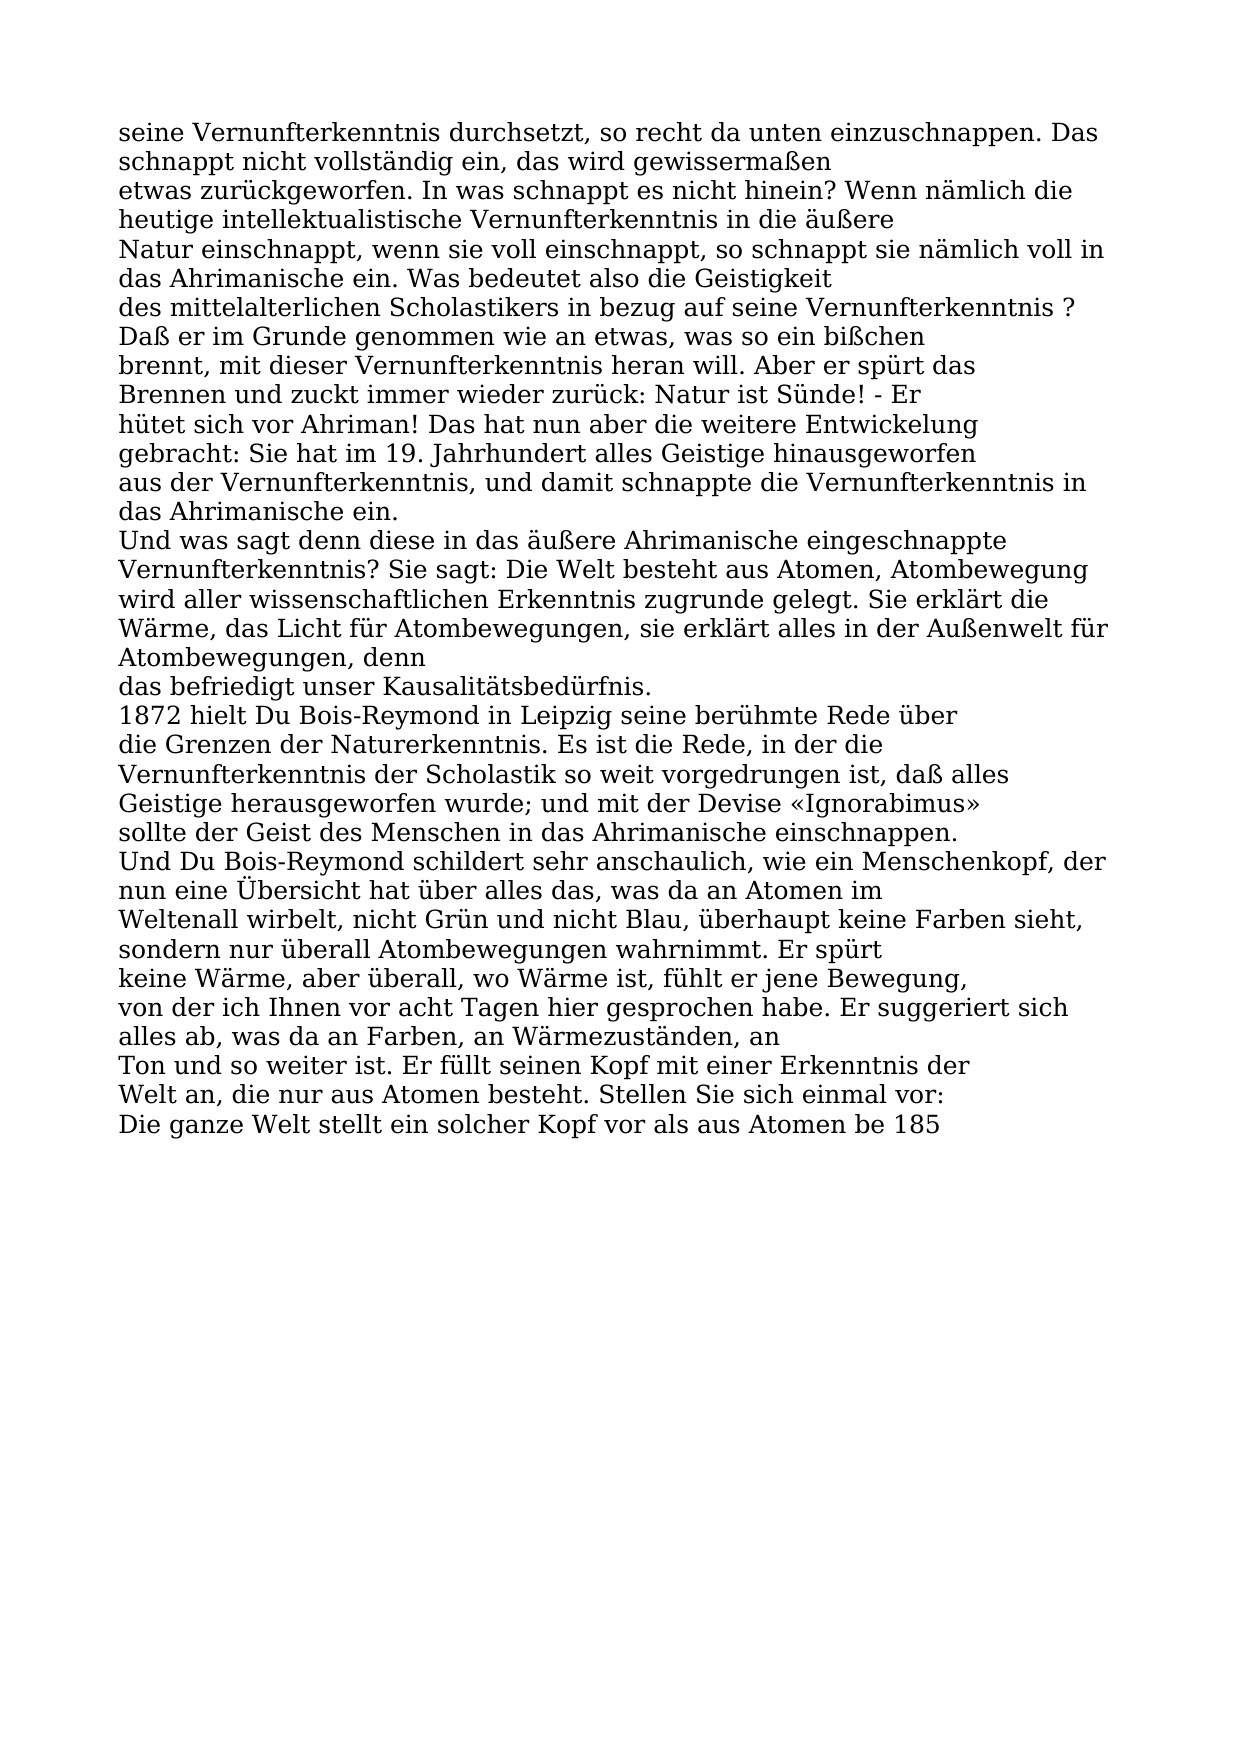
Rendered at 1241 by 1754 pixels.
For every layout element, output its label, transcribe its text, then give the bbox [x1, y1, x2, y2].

text die Grenzen der Naturerkenntnis. Es ist die Rede, in der die Vernunfterkenntnis der Scholastik so weit vorgedrungen ist, daß alles [118, 731, 1122, 789]
text Und Du Bois-Reymond schildert sehr anschaulich, wie ein Menschenkopf, der nun eine Übersicht hat über alles das, was da an Atomen im [118, 847, 1122, 906]
text Die ganze Welt stellt ein solcher Kopf vor als aus Atomen be 185 [118, 1110, 1122, 1139]
text 1872 hielt Du Bois-Reymond in Leipzig seine berühmte Rede über [118, 701, 1122, 731]
text aus der Vernunfterkenntnis, und damit schnappte die Vernunfterkenntnis in das Ahrimanische ein. [118, 468, 1122, 526]
text Welt an, die nur aus Atomen besteht. Stellen Sie sich einmal vor: [118, 1081, 1122, 1110]
text hütet sich vor Ahriman! Das hat nun aber die weitere Entwickelung [118, 410, 1122, 439]
text Geistige herausgeworfen wurde; und mit der Devise «Ignorabimus» [118, 789, 1122, 818]
text keine Wärme, aber überall, wo Wärme ist, fühlt er jene Bewegung, [118, 964, 1122, 993]
text brennt, mit dieser Vernunfterkenntnis heran will. Aber er spürt das [118, 351, 1122, 381]
text Natur einschnappt, wenn sie voll einschnappt, so schnappt sie nämlich voll in das Ahrimanische ein. Was bedeutet also die Geistigkeit [118, 235, 1122, 293]
text des mittelalterlichen Scholastikers in bezug auf seine Vernunfterkenntnis ? Daß er im Grunde genommen wie an etwas, was so ein bißchen [118, 293, 1122, 351]
text das befriedigt unser Kausalitätsbedürfnis. [118, 672, 1122, 701]
text sollte der Geist des Menschen in das Ahrimanische einschnappen. [118, 818, 1122, 847]
text Weltenall wirbelt, nicht Grün und nicht Blau, überhaupt keine Farben sieht, sondern nur überall Atombewegungen wahrnimmt. Er spürt [118, 906, 1122, 964]
text etwas zurückgeworfen. In was schnappt es nicht hinein? Wenn nämlich die heutige intellektualistische Vernunfterkenntnis in die äußere [118, 176, 1122, 235]
text Brennen und zuckt immer wieder zurück: Natur ist Sünde! - Er [118, 381, 1122, 410]
text Und was sagt denn diese in das äußere Ahrimanische eingeschnappte Vernunfterkenntnis? Sie sagt: Die Welt besteht aus Atomen, Atombewegung wird aller wissenschaftlichen Erkenntnis zugrunde gelegt. Sie erklärt die Wärme, das Licht für Atombewegungen, sie erklärt alles in der Außenwelt für Atombewegungen, denn [118, 526, 1122, 672]
text gebracht: Sie hat im 19. Jahrhundert alles Geistige hinausgeworfen [118, 439, 1122, 468]
text Ton und so weiter ist. Er füllt seinen Kopf mit einer Erkenntnis der [118, 1051, 1122, 1081]
text von der ich Ihnen vor acht Tagen hier gesprochen habe. Er suggeriert sich alles ab, was da an Farben, an Wärmezuständen, an [118, 993, 1122, 1051]
text seine Vernunfterkenntnis durchsetzt, so recht da unten einzuschnappen. Das schnappt nicht vollständig ein, das wird gewissermaßen [118, 118, 1122, 176]
